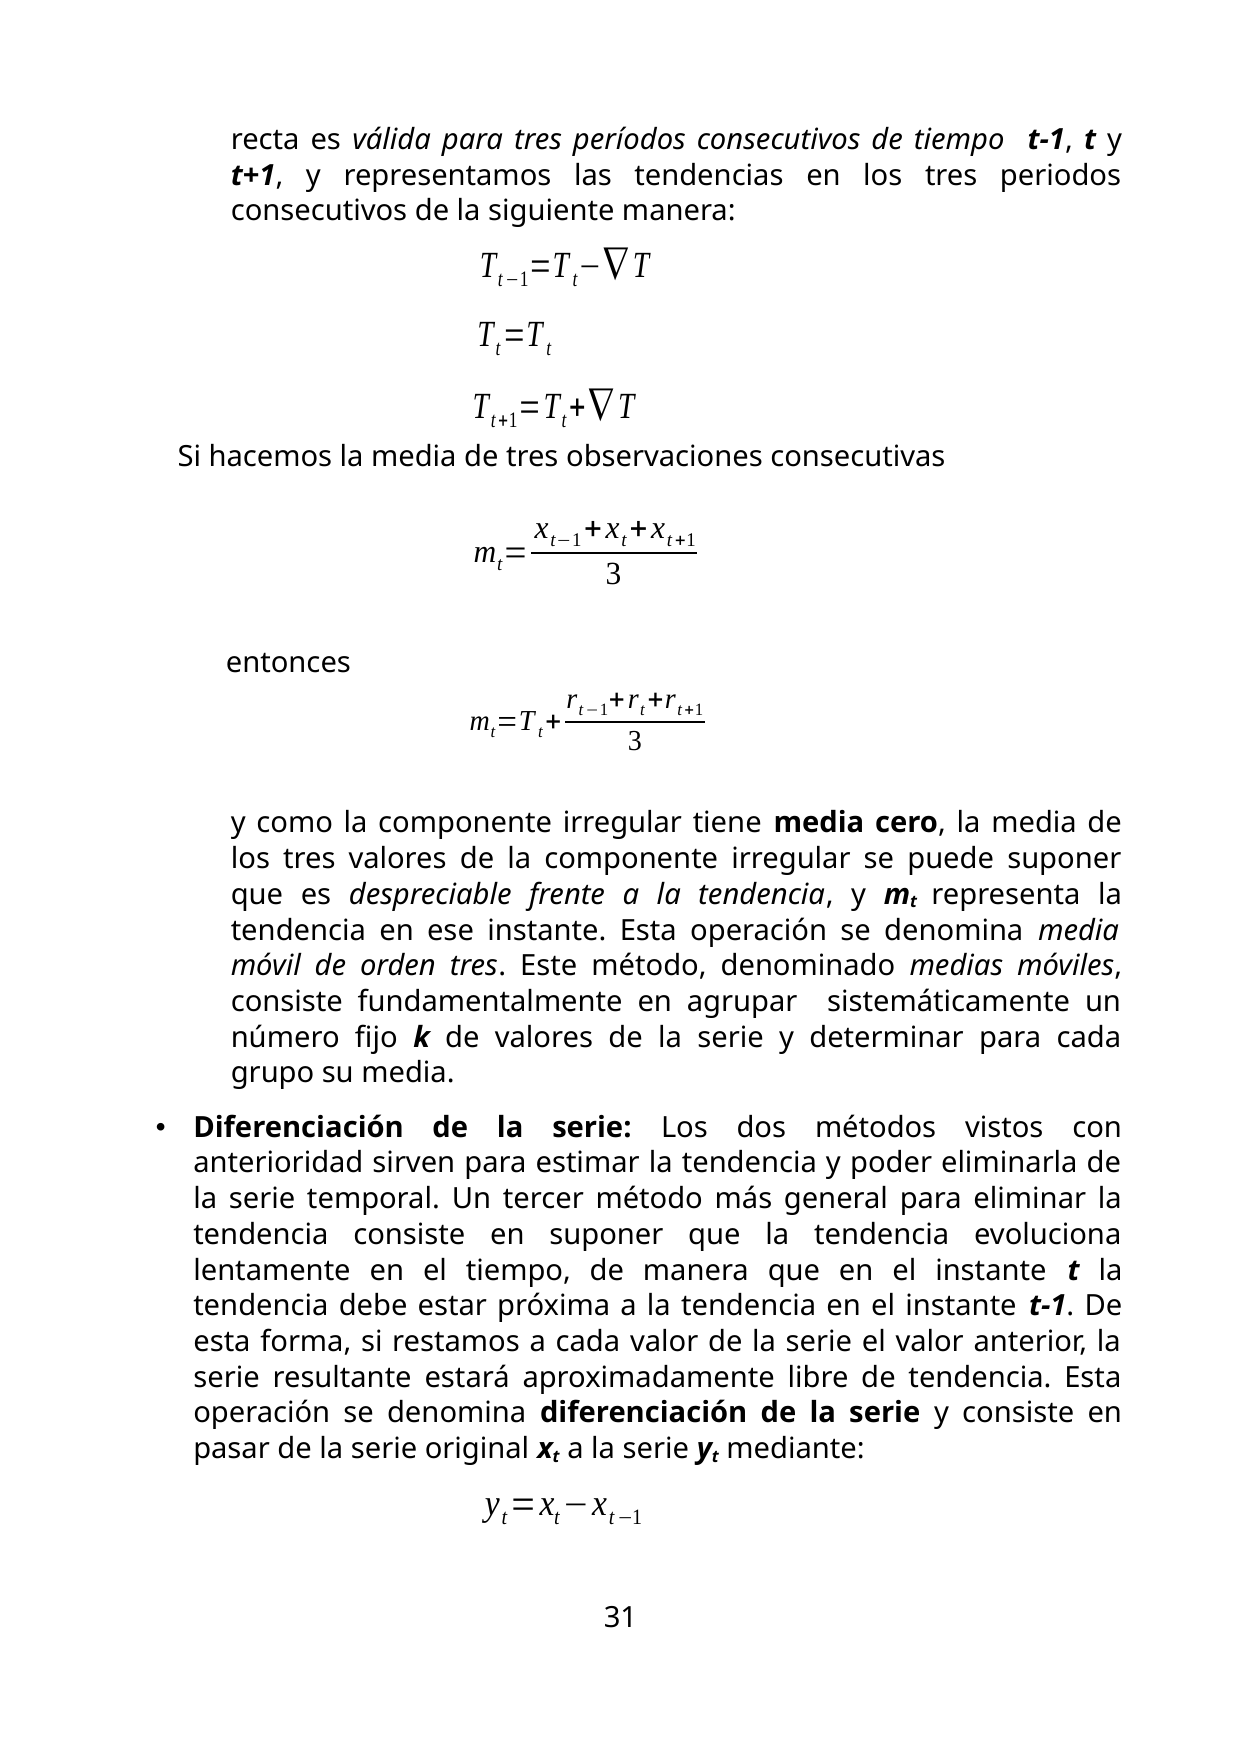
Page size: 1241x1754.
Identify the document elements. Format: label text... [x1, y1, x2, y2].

list recta es válida para tres períodos consecutivos de tiempo t-1, t y t+1, y representamos las tendencias en los tres periodos consecutivos de la siguiente manera: [193, 118, 1122, 229]
list Diferenciación de la serie: Los dos métodos vistos con anterioridad sirven para estimar la tendencia y poder eliminarla de la serie temporal. Un tercer método más general para eliminar la tendencia consiste en suponer que la tendencia evoluciona lentamente en el tiempo, de manera que en el instante t la tendencia debe estar próxima a la tendencia en el instante t-1. De esta forma, si restamos a cada valor de la serie el valor anterior, la serie resultante estará aproximadamente libre de tendencia. Esta operación se denomina diferenciación de la serie y consiste en pasar de la serie original xt a la serie yt mediante: [156, 1106, 1122, 1467]
text Si hacemos la media de tres observaciones consecutivas [177, 396, 1063, 475]
text entonces [118, 642, 1122, 681]
list y como la componente irregular tiene media cero, la media de los tres valores de la componente irregular se puede suponer que es despreciable frente a la tendencia, y mt representa la tendencia en ese instante. Esta operación se denomina media móvil de orden tres. Este método, denominado medias móviles, consiste fundamentalmente en agrupar sistemáticamente un número fijo k de valores de la serie y determinar para cada grupo su media. [193, 802, 1122, 1091]
